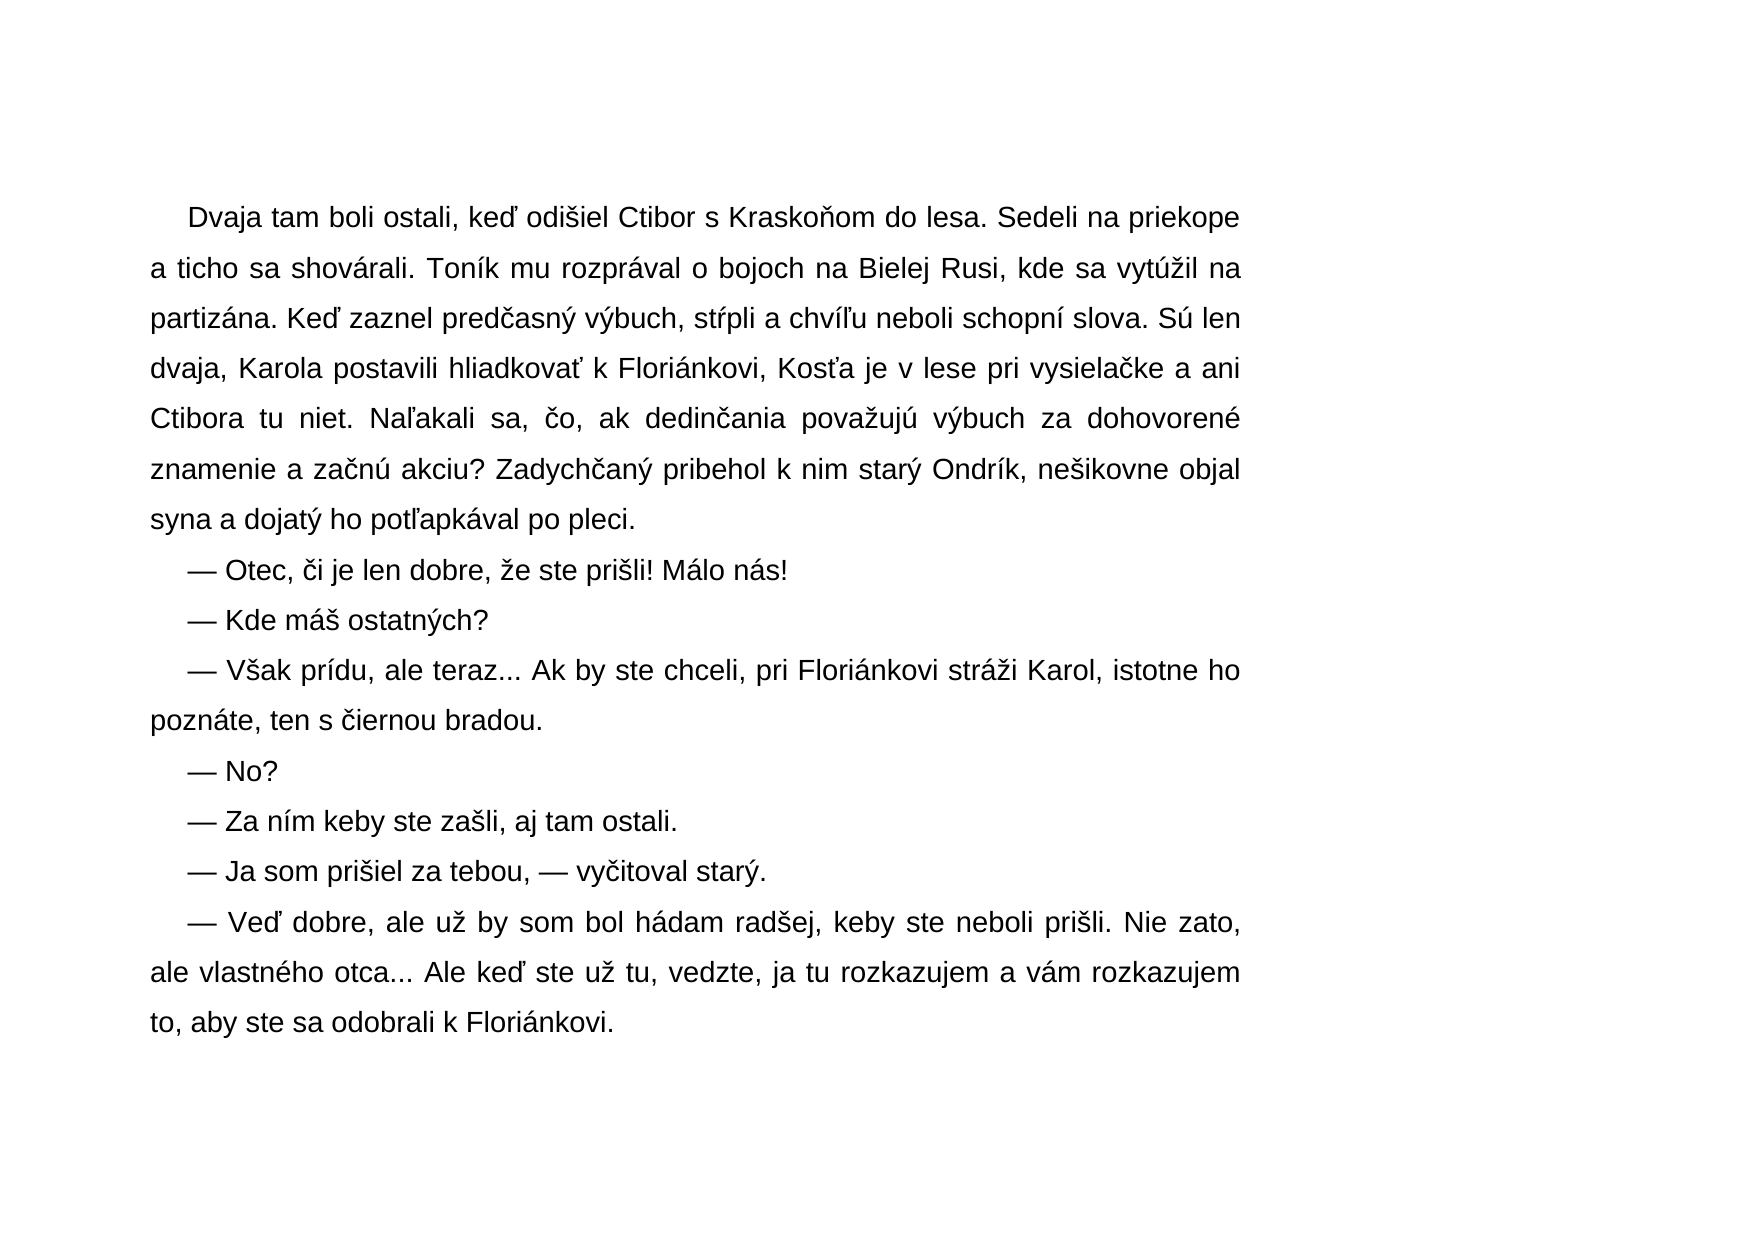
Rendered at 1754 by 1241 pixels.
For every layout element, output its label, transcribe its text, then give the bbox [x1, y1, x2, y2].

text — Veď dobre, ale už by som bol hádam radšej, keby ste neboli prišli. Nie zato, ale vlastného otca... Ale keď ste už tu, vedzte, ja tu rozkazujem a vám rozkazujem to, aby ste sa odobrali k Floriánkovi. [150, 905, 1243, 1039]
text — Za ním keby ste zašli, aj tam ostali. [150, 804, 1243, 838]
text — Však prídu, ale teraz... Ak by ste chceli, pri Floriánkovi stráži Karol, istotne ho poznáte, ten s čiernou bradou. [150, 653, 1243, 737]
text — Ja som prišiel za tebou, — vyčitoval starý. [150, 854, 1243, 888]
text — No? [150, 754, 1243, 787]
text — Otec, či je len dobre, že ste prišli! Málo nás! [150, 552, 1243, 586]
text Dvaja tam boli ostali, keď odišiel Ctibor s Kraskoňom do lesa. Sedeli na priekope a ticho sa shovárali. Toník mu rozprával o bojoch na Bielej Rusi, kde sa vytúžil na partizána. Keď zaznel predčasný výbuch, stŕpli a chvíľu neboli schopní slova. Sú len dvaja, Karola postavili hliadkovať k Floriánkovi, Kosťa je v lese pri vysielačke a ani Ctibora tu niet. Naľakali sa, čo, ak dedinčania považujú výbuch za dohovorené znamenie a začnú akciu? Zadychčaný pribehol k nim starý Ondrík, nešikovne objal syna a dojatý ho potľapkával po pleci. [150, 200, 1243, 536]
text — Kde máš ostatných? [150, 603, 1243, 636]
